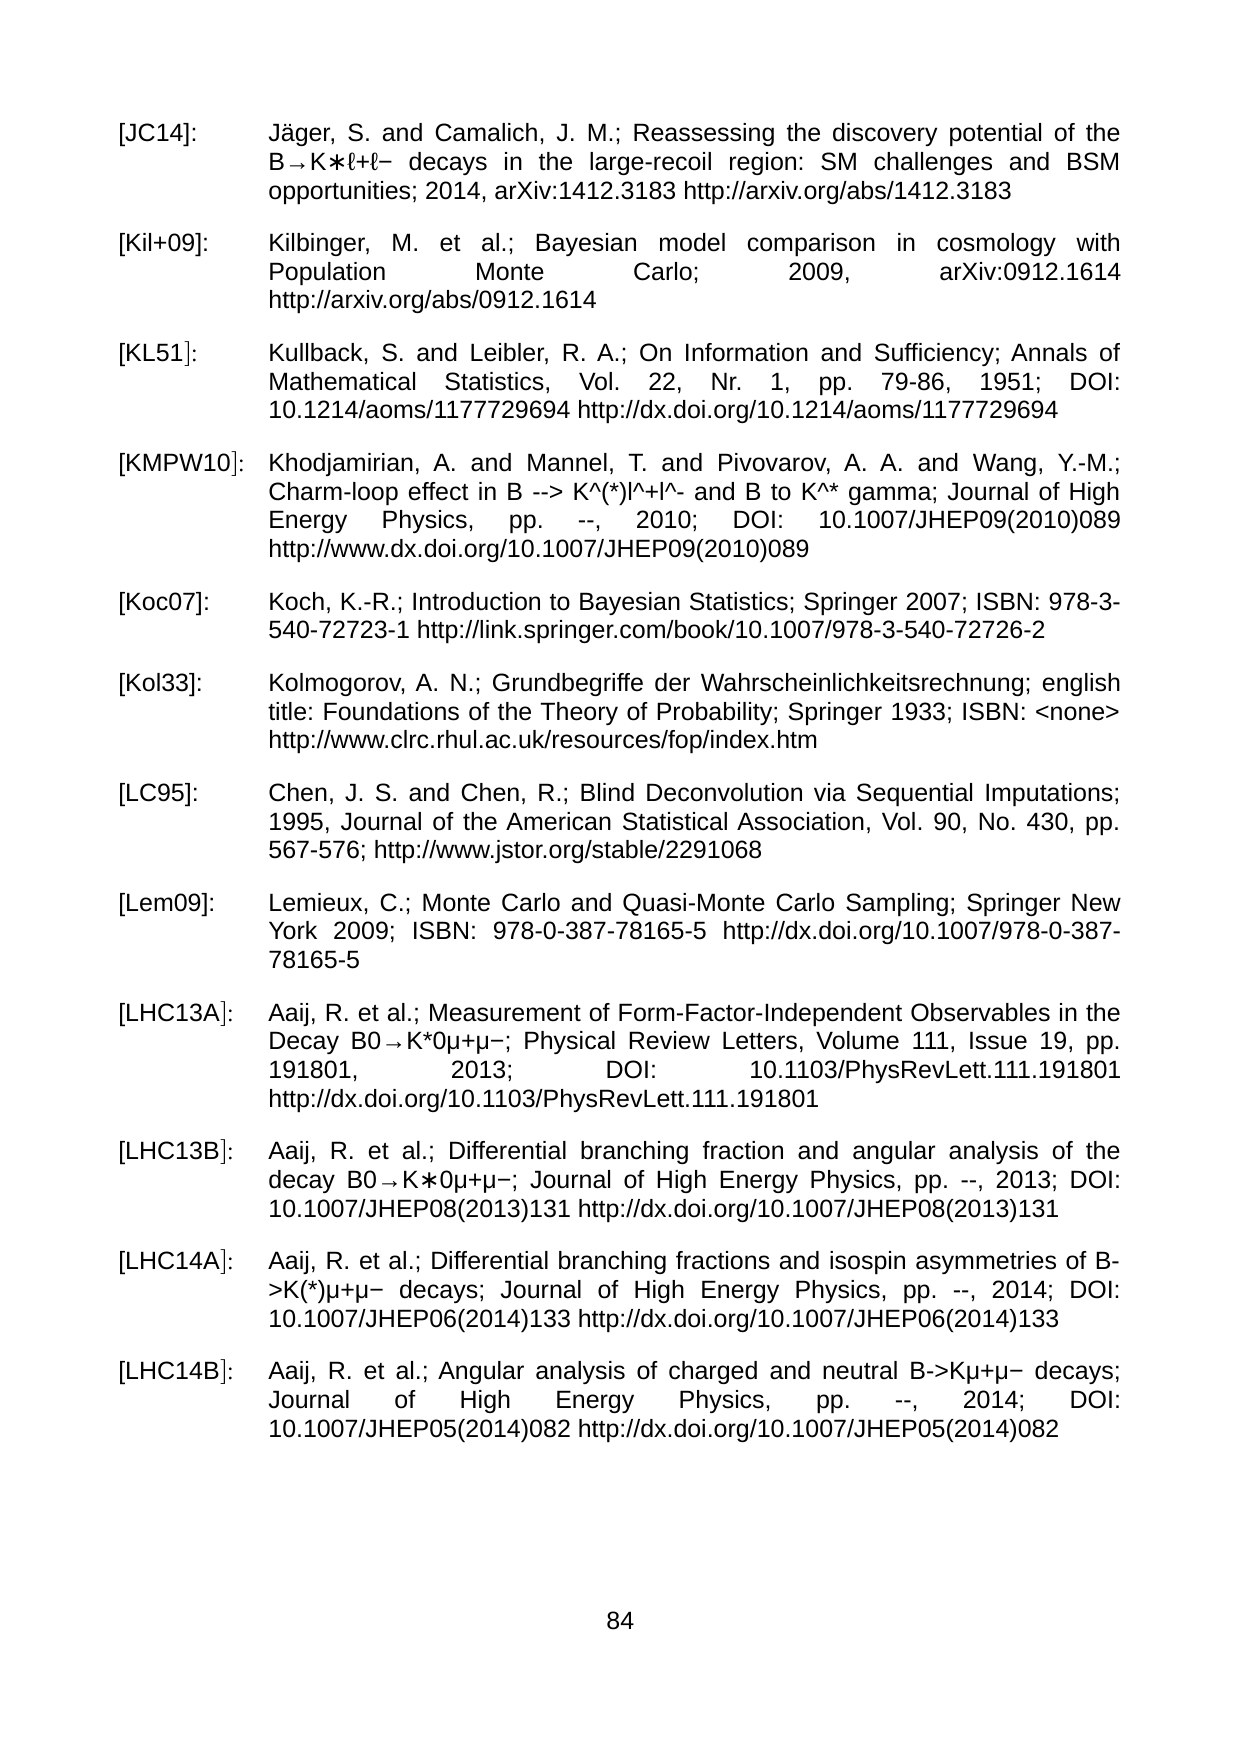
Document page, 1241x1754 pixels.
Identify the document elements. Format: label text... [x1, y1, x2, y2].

text [Kol33]: Kolmogorov, A. N.; Grundbegriffe der Wahrscheinlichkeitsrechnung; english title: Foundations of the Theory of Probability; Springer 1933; ISBN: <none> http://www.clrc.rhul.ac.uk/resources/fop/index.htm [118, 668, 1122, 754]
text [Kil+09]: Kilbinger, M. et al.; Bayesian model comparison in cosmology with Population Monte Carlo; 2009, arXiv:0912.1614 http://arxiv.org/abs/0912.1614 [118, 228, 1122, 314]
text [KL51]: Kullback, S. and Leibler, R. A.; On Information and Sufficiency; Annals of Mathematical Statistics, Vol. 22, Nr. 1, pp. 79-86, 1951; DOI: 10.1214/aoms/1177729694 http://dx.doi.org/10.1214/aoms/1177729694 [118, 338, 1122, 424]
text [LHC13A]: Aaij, R. et al.; Measurement of Form-Factor-Independent Observables in the Decay B0→K*0μ+μ−; Physical Review Letters, Volume 111, Issue 19, pp. 191801, 2013; DOI: 10.1103/PhysRevLett.111.191801 http://dx.doi.org/10.1103/PhysRevLett.111.191801 [118, 997, 1122, 1113]
text [LHC14A]: Aaij, R. et al.; Differential branching fractions and isospin asymmetries of B->K(*)μ+μ− decays; Journal of High Energy Physics, pp. --, 2014; DOI: 10.1007/JHEP06(2014)133 http://dx.doi.org/10.1007/JHEP06(2014)133 [118, 1246, 1122, 1333]
text [LHC14B]: Aaij, R. et al.; Angular analysis of charged and neutral B->Kμ+μ− decays; Journal of High Energy Physics, pp. --, 2014; DOI: 10.1007/JHEP05(2014)082 http://dx.doi.org/10.1007/JHEP05(2014)082 [118, 1356, 1122, 1443]
text [JC14]: Jäger, S. and Camalich, J. M.; Reassessing the discovery potential of the B→K∗ℓ+ℓ− decays in the large-recoil region: SM challenges and BSM opportunities; 2014, arXiv:1412.3183 http://arxiv.org/abs/1412.3183 [118, 118, 1122, 204]
text [Koc07]: Koch, K.-R.; Introduction to Bayesian Statistics; Springer 2007; ISBN: 978-3-540-72723-1 http://link.springer.com/book/10.1007/978-3-540-72726-2 [118, 587, 1122, 644]
text [Lem09]: Lemieux, C.; Monte Carlo and Quasi-Monte Carlo Sampling; Springer New York 2009; ISBN: 978-0-387-78165-5 http://dx.doi.org/10.1007/978-0-387-78165-5 [118, 888, 1122, 974]
text [LHC13B]: Aaij, R. et al.; Differential branching fraction and angular analysis of the decay B0→K∗0μ+μ−; Journal of High Energy Physics, pp. --, 2013; DOI: 10.1007/JHEP08(2013)131 http://dx.doi.org/10.1007/JHEP08(2013)131 [118, 1136, 1122, 1223]
text [KMPW10]: Khodjamirian, A. and Mannel, T. and Pivovarov, A. A. and Wang, Y.-M.; Charm-loop effect in B --> K^(*)l^+l^- and B to K^* gamma; Journal of High Energy Physics, pp. --, 2010; DOI: 10.1007/JHEP09(2010)089 http://www.dx.doi.org/10.1007/JHEP09(2010)089 [118, 448, 1122, 563]
text [LC95]: Chen, J. S. and Chen, R.; Blind Deconvolution via Sequential Imputations; 1995, Journal of the American Statistical Association, Vol. 90, No. 430, pp. 567-576; http://www.jstor.org/stable/2291068 [118, 778, 1122, 864]
